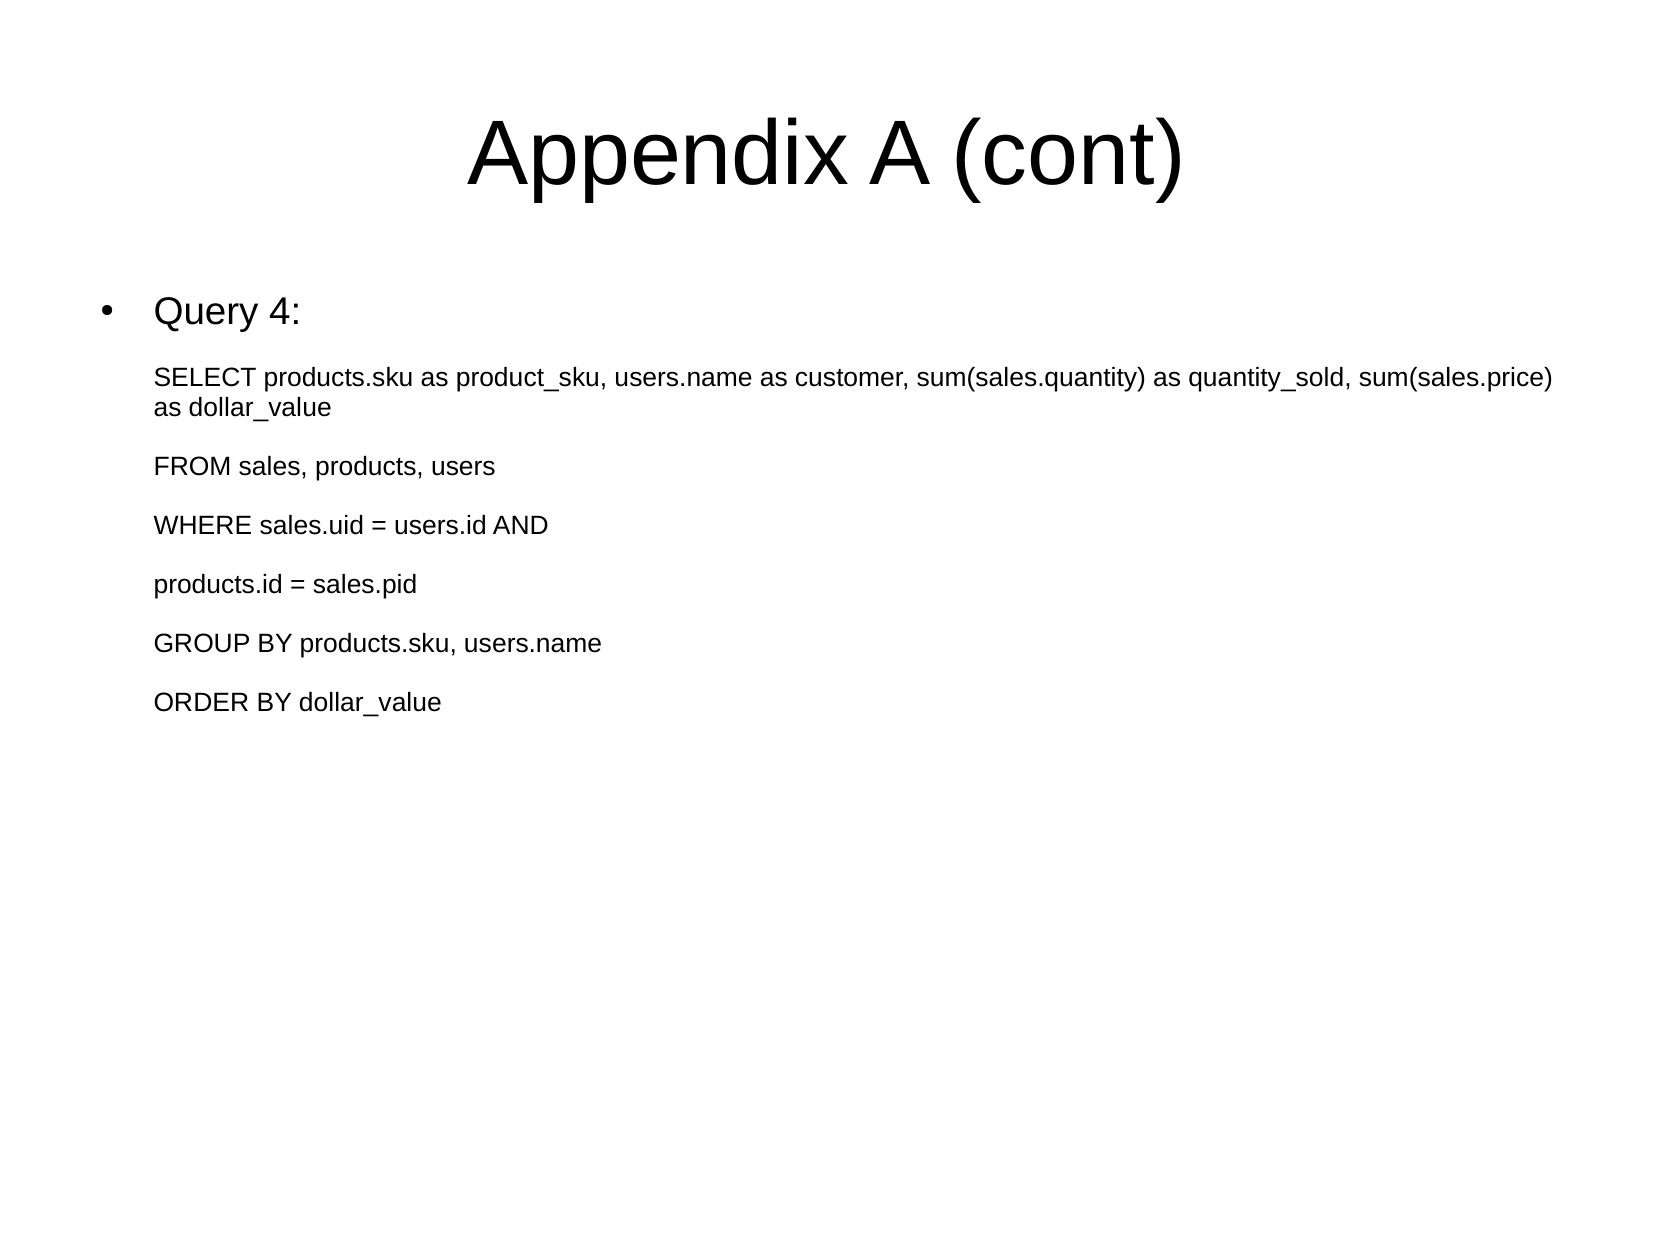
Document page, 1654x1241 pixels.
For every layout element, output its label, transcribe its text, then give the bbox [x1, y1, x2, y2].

list Query 4: SELECT products.sku as product_sku, users.name as customer, sum(sales.quantity) as quantity_sold, sum(sales.price) as dollar_value FROM sales, products, users WHERE sales.uid = users.id AND products.id = sales.pid GROUP BY products.sku, users.name ORDER BY dollar_value [82, 290, 1571, 1186]
title Appendix A (cont) [82, 49, 1571, 257]
